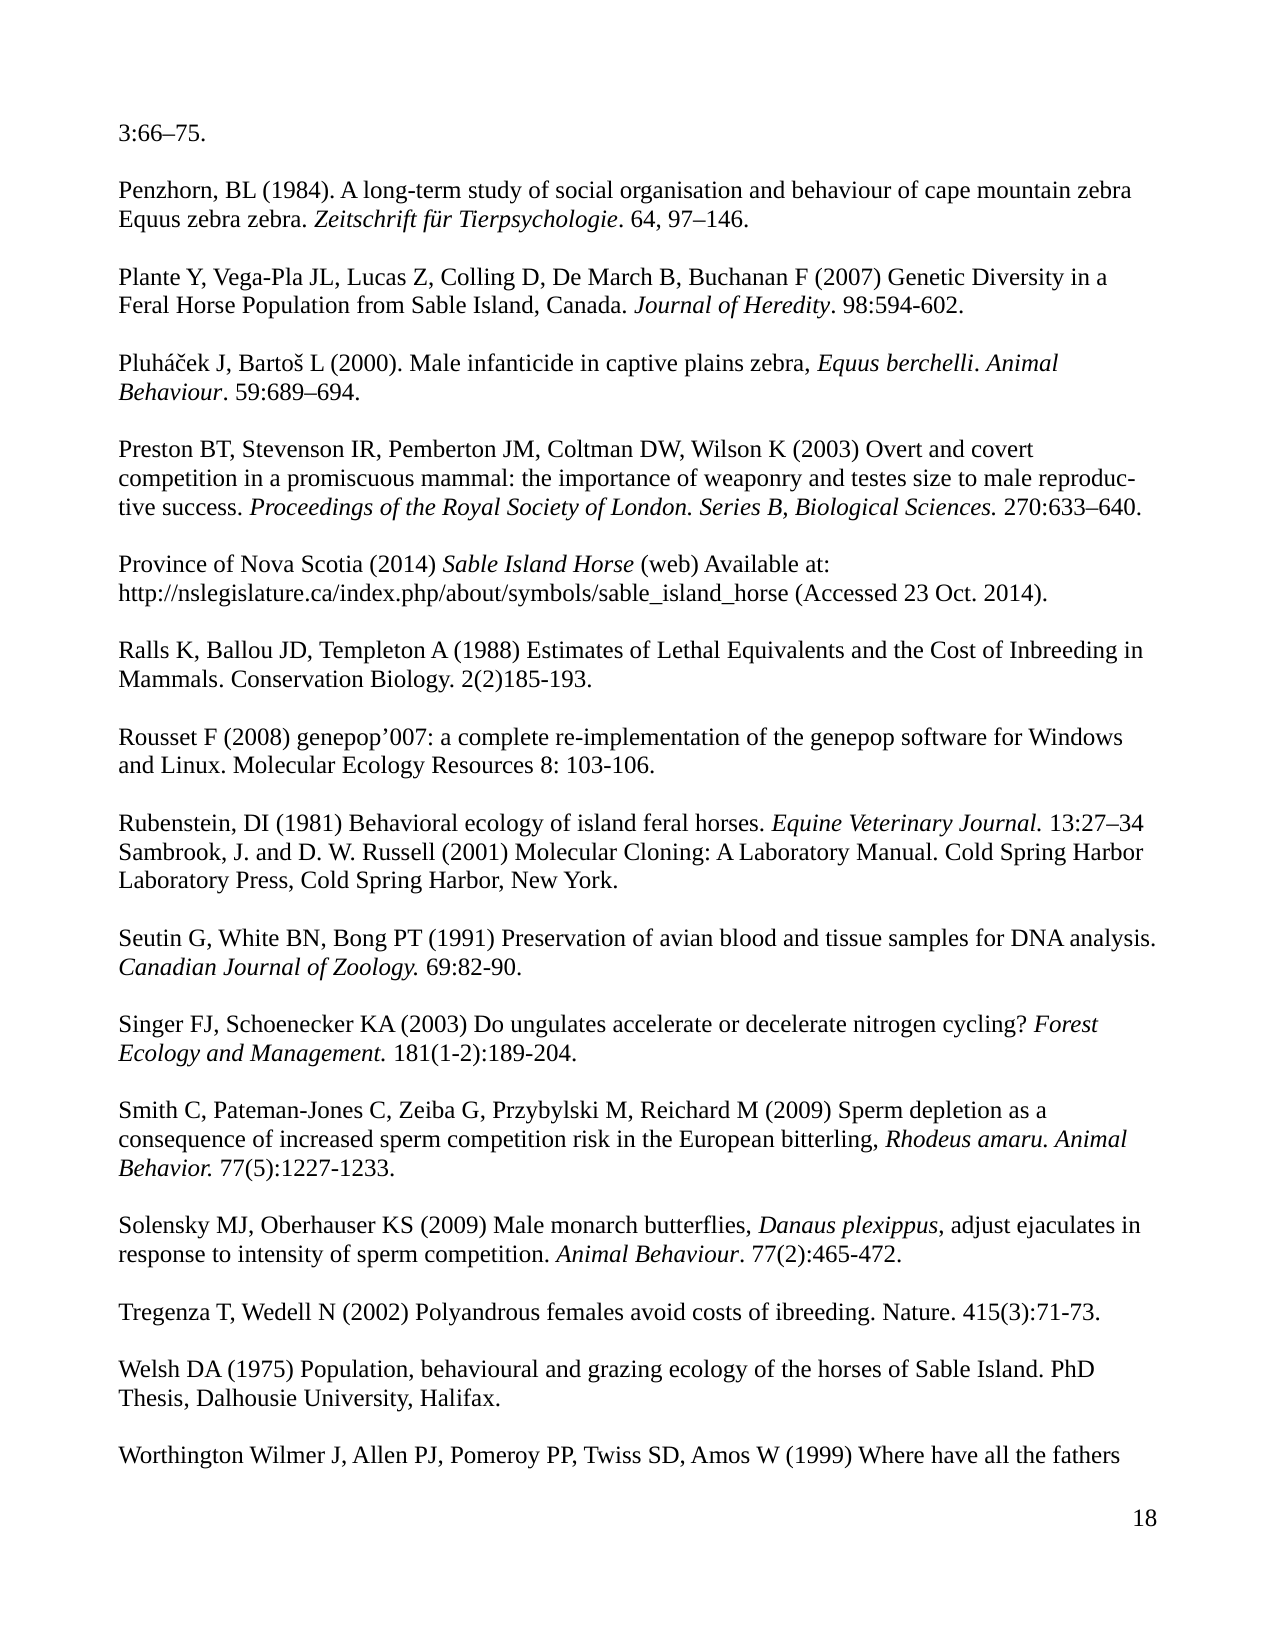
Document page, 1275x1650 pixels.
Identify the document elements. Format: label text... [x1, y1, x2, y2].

text tive success. Proceedings of the Royal Society of London. Series B, Biological Sciences. 270:633–640. [118, 492, 1157, 521]
text Welsh DA (1975) Population, behavioural and grazing ecology of the horses of Sable Island. PhD Thesis, Dalhousie University, Halifax. [118, 1354, 1157, 1412]
text Worthington Wilmer J, Allen PJ, Pomeroy PP, Twiss SD, Amos W (1999) Where have all the fathers [118, 1441, 1157, 1469]
text Smith C, Pateman-Jones C, Zeiba G, Przybylski M, Reichard M (2009) Sperm depletion as a consequence of increased sperm competition risk in the European bitterling, Rhodeus amaru. Animal Behavior. 77(5):1227-1233. [118, 1096, 1157, 1182]
text Singer FJ, Schoenecker KA (2003) Do ungulates accelerate or decelerate nitrogen cycling? Forest Ecology and Management. 181(1-2):189-204. [118, 1009, 1157, 1067]
text Plante Y, Vega-Pla JL, Lucas Z, Colling D, De March B, Buchanan F (2007) Genetic Diversity in a [118, 262, 1157, 291]
text Rousset F (2008) genepop’007: a complete re-implementation of the genepop software for Windows and Linux. Molecular Ecology Resources 8: 103-106. [118, 722, 1157, 779]
text Province of Nova Scotia (2014) Sable Island Horse (web) Available at: http://nslegislature.ca/index.php/about/symbols/sable_island_horse (Accessed 23 Oct. 2014). [118, 549, 1157, 607]
text Solensky MJ, Oberhauser KS (2009) Male monarch butterflies, Danaus plexippus, adjust ejaculates in response to intensity of sperm competition. Animal Behaviour. 77(2):465-472. [118, 1211, 1157, 1268]
text Feral Horse Population from Sable Island, Canada. Journal of Heredity. 98:594-602. [118, 291, 1157, 319]
text Tregenza T, Wedell N (2002) Polyandrous females avoid costs of ibreeding. Nature. 415(3):71-73. [118, 1297, 1157, 1326]
text Rubenstein, DI (1981) Behavioral ecology of island feral horses. Equine Veterinary Journal. 13:27–34 [118, 808, 1157, 837]
text Ralls K, Ballou JD, Templeton A (1988) Estimates of Lethal Equivalents and the Cost of Inbreeding in [118, 636, 1157, 664]
text Penzhorn, BL (1984). A long-term study of social organisation and behaviour of cape mountain zebra Equus zebra zebra. Zeitschrift für Tierpsychologie. 64, 97–146. [118, 176, 1157, 233]
text Sambrook, J. and D. W. Russell (2001) Molecular Cloning: A Laboratory Manual. Cold Spring Harbor Laboratory Press, Cold Spring Harbor, New York. [118, 837, 1157, 894]
text Mammals. Conservation Biology. 2(2)185-193. [118, 664, 1157, 693]
text Preston BT, Stevenson IR, Pemberton JM, Coltman DW, Wilson K (2003) Overt and covert competition in a promiscuous mammal: the importance of weaponry and testes size to male reproduc- [118, 434, 1157, 492]
text Pluháček J, Bartoš L (2000). Male infanticide in captive plains zebra, Equus berchelli. Animal Behaviour. 59:689–694. [118, 348, 1157, 406]
text Seutin G, White BN, Bong PT (1991) Preservation of avian blood and tissue samples for DNA analysis. Canadian Journal of Zoology. 69:82-90. [118, 923, 1157, 981]
text 3:66–75. [118, 118, 1157, 147]
